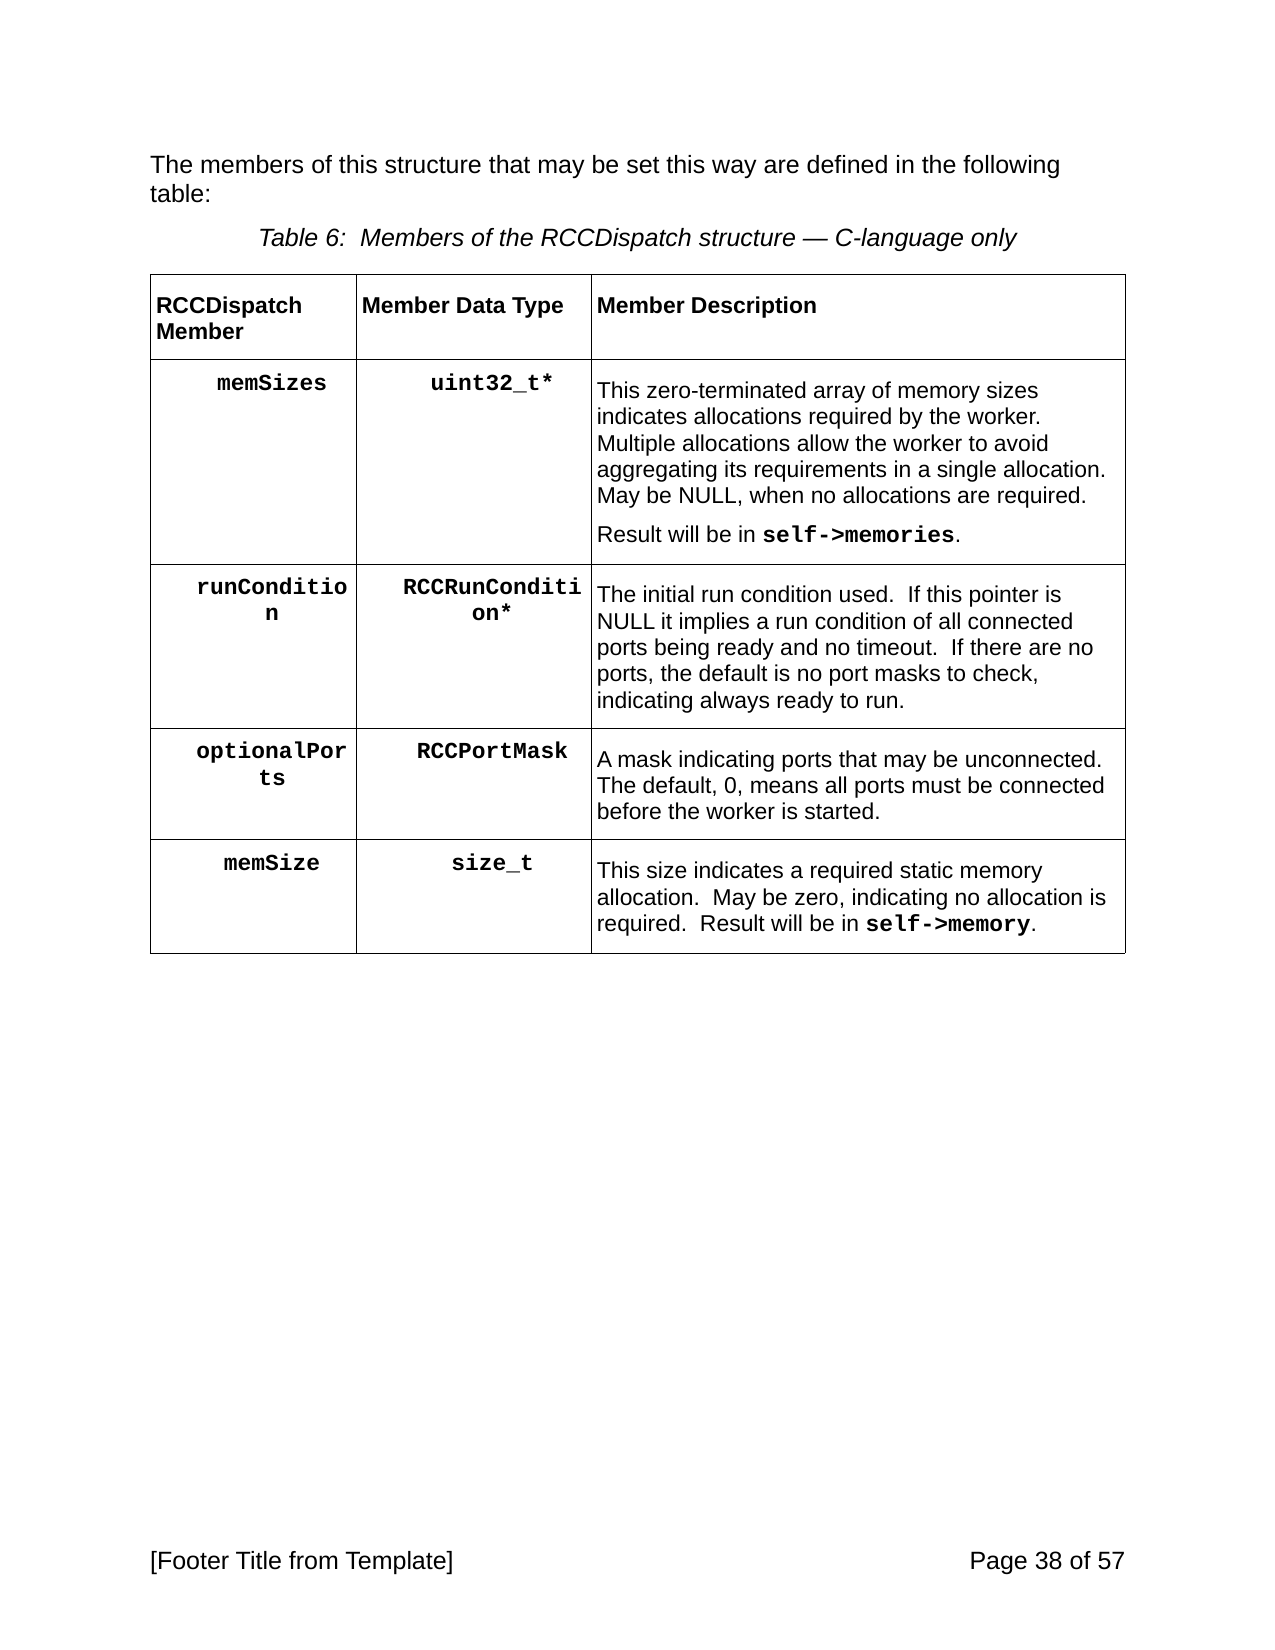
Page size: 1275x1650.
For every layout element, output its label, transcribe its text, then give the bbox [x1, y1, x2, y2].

table_header Member Description [592, 275, 1125, 359]
table_cell memSize [151, 840, 356, 953]
table_cell A mask indicating ports that may be unconnected. The default, 0, means all ports must be connected before the worker is started. [592, 729, 1125, 839]
text Table 6: Members of the RCCDispatch structure — C-language only [150, 222, 1125, 251]
table_cell runCondition [151, 565, 356, 728]
table_cell RCCRunCondition* [357, 565, 591, 728]
table_cell This size indicates a required static memory allocation. May be zero, indicating no allocation is required. Result will be in self->memory. [592, 840, 1125, 953]
text The members of this structure that may be set this way are defined in the following table: [150, 150, 1125, 207]
table_cell RCCPortMask [357, 729, 591, 839]
table_header RCCDispatch Member [151, 275, 356, 359]
table_cell uint32_t* [357, 360, 591, 563]
table_cell This zero-terminated array of memory sizes indicates allocations required by the worker. Multiple allocations allow the worker to avoid aggregating its requirements in a single allocation. May be NULL, when no allocations are required. Result will be in self->memories. [592, 360, 1125, 563]
table_cell The initial run condition used. If this pointer is NULL it implies a run condition of all connected ports being ready and no timeout. If there are no ports, the default is no port masks to check, indicating always ready to run. [592, 565, 1125, 728]
table_header Member Data Type [357, 275, 591, 359]
table_cell memSizes [151, 360, 356, 563]
table_cell size_t [357, 840, 591, 953]
table_cell optionalPorts [151, 729, 356, 839]
